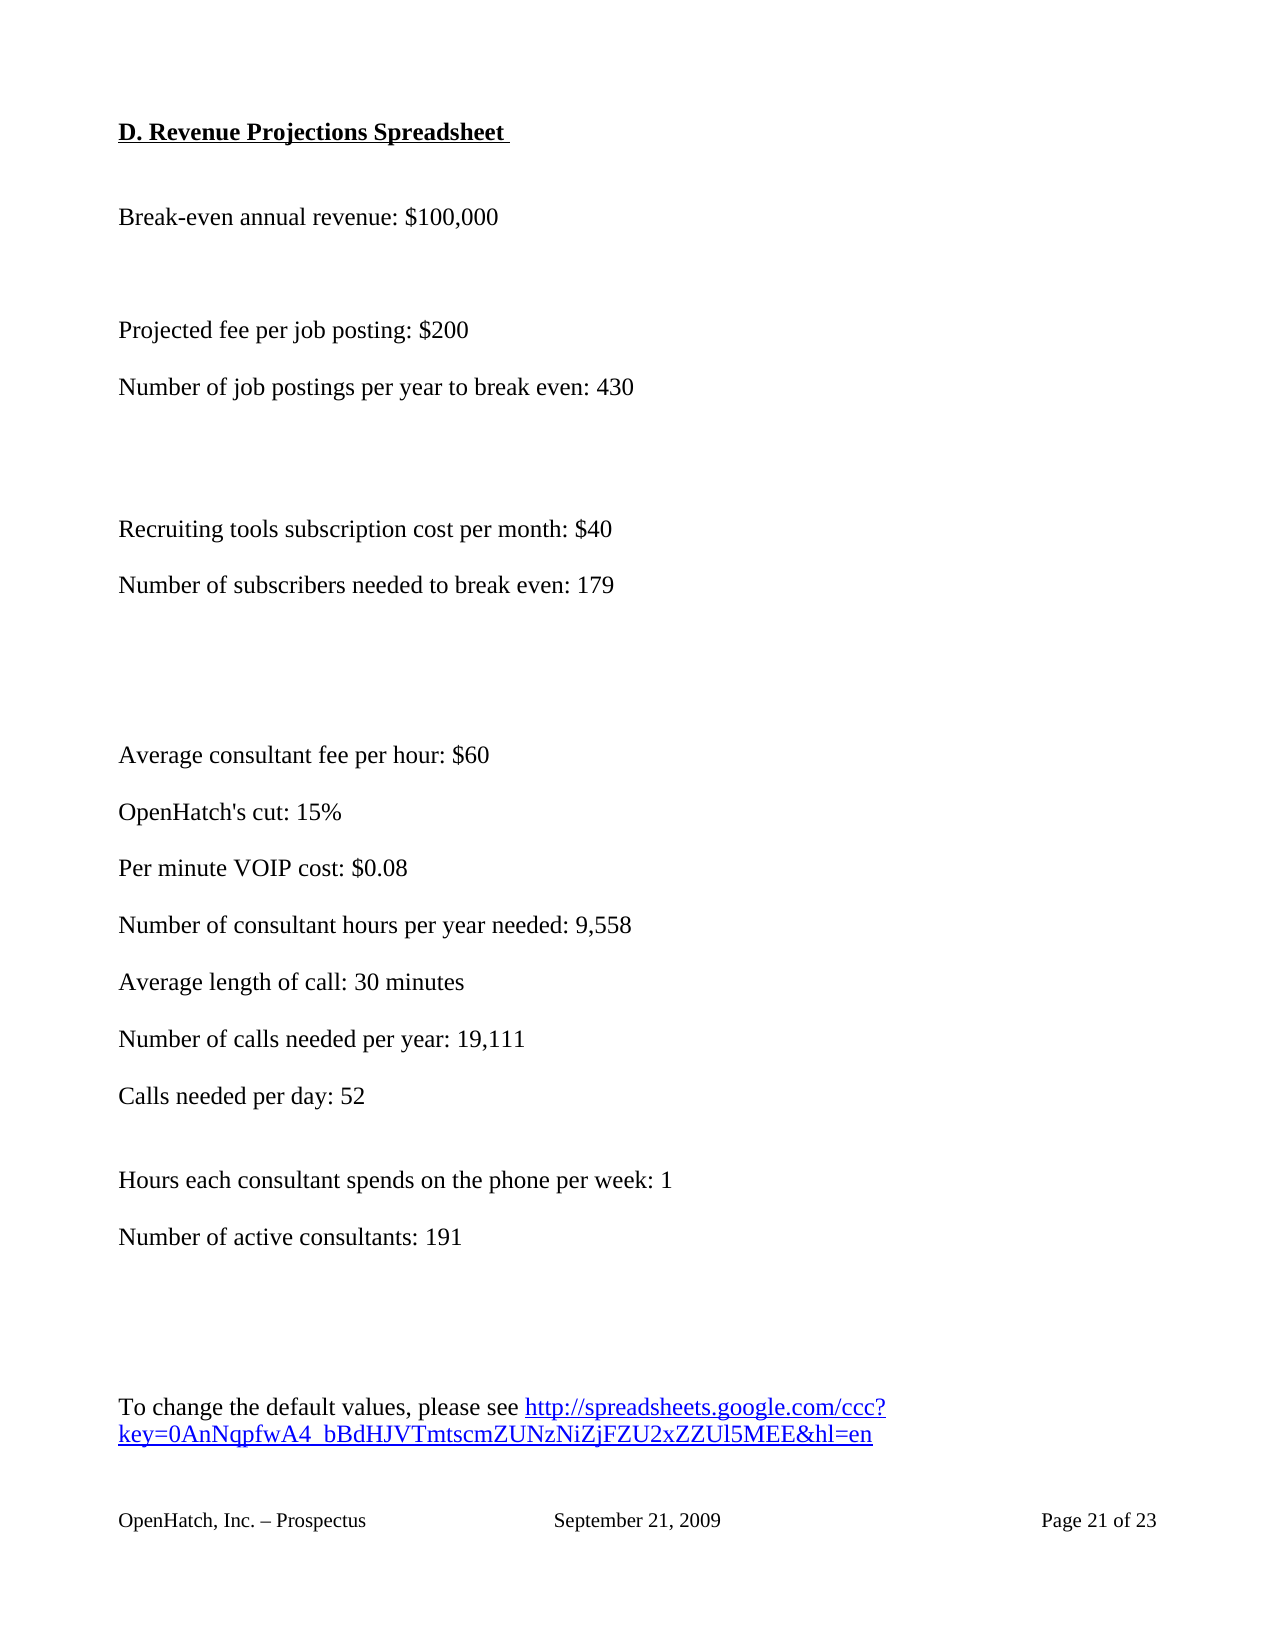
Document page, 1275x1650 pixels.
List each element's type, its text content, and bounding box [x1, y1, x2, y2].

text Recruiting tools subscription cost per month: $40 [118, 515, 1156, 542]
text D. Revenue Projections Spreadsheet [118, 118, 1156, 146]
text Number of active consultants: 191 [118, 1223, 1156, 1279]
text To change the default values, please see http://spreadsheets.google.com/ccc?key=0AnNqpfwA4_bBdHJVTmtscmZUNzNiZjFZU2xZZUl5MEE&hl=en [118, 1393, 1156, 1448]
text Average length of call: 30 minutes [118, 968, 1156, 996]
text Projected fee per job posting: $200 [118, 316, 1156, 344]
text Per minute VOIP cost: $0.08 [118, 854, 1156, 882]
text Calls needed per day: 52 [118, 1082, 1156, 1137]
text Number of calls needed per year: 19,111 [118, 1025, 1156, 1053]
text Number of subscribers needed to break even: 179 [118, 572, 1156, 627]
text OpenHatch's cut: 15% [118, 798, 1156, 825]
text Number of job postings per year to break even: 430 [118, 373, 1156, 401]
text Average consultant fee per hour: $60 [118, 741, 1156, 768]
text Break-even annual revenue: $100,000 [118, 175, 1156, 230]
text Hours each consultant spends on the phone per week: 1 [118, 1167, 1156, 1194]
text Number of consultant hours per year needed: 9,558 [118, 911, 1156, 939]
